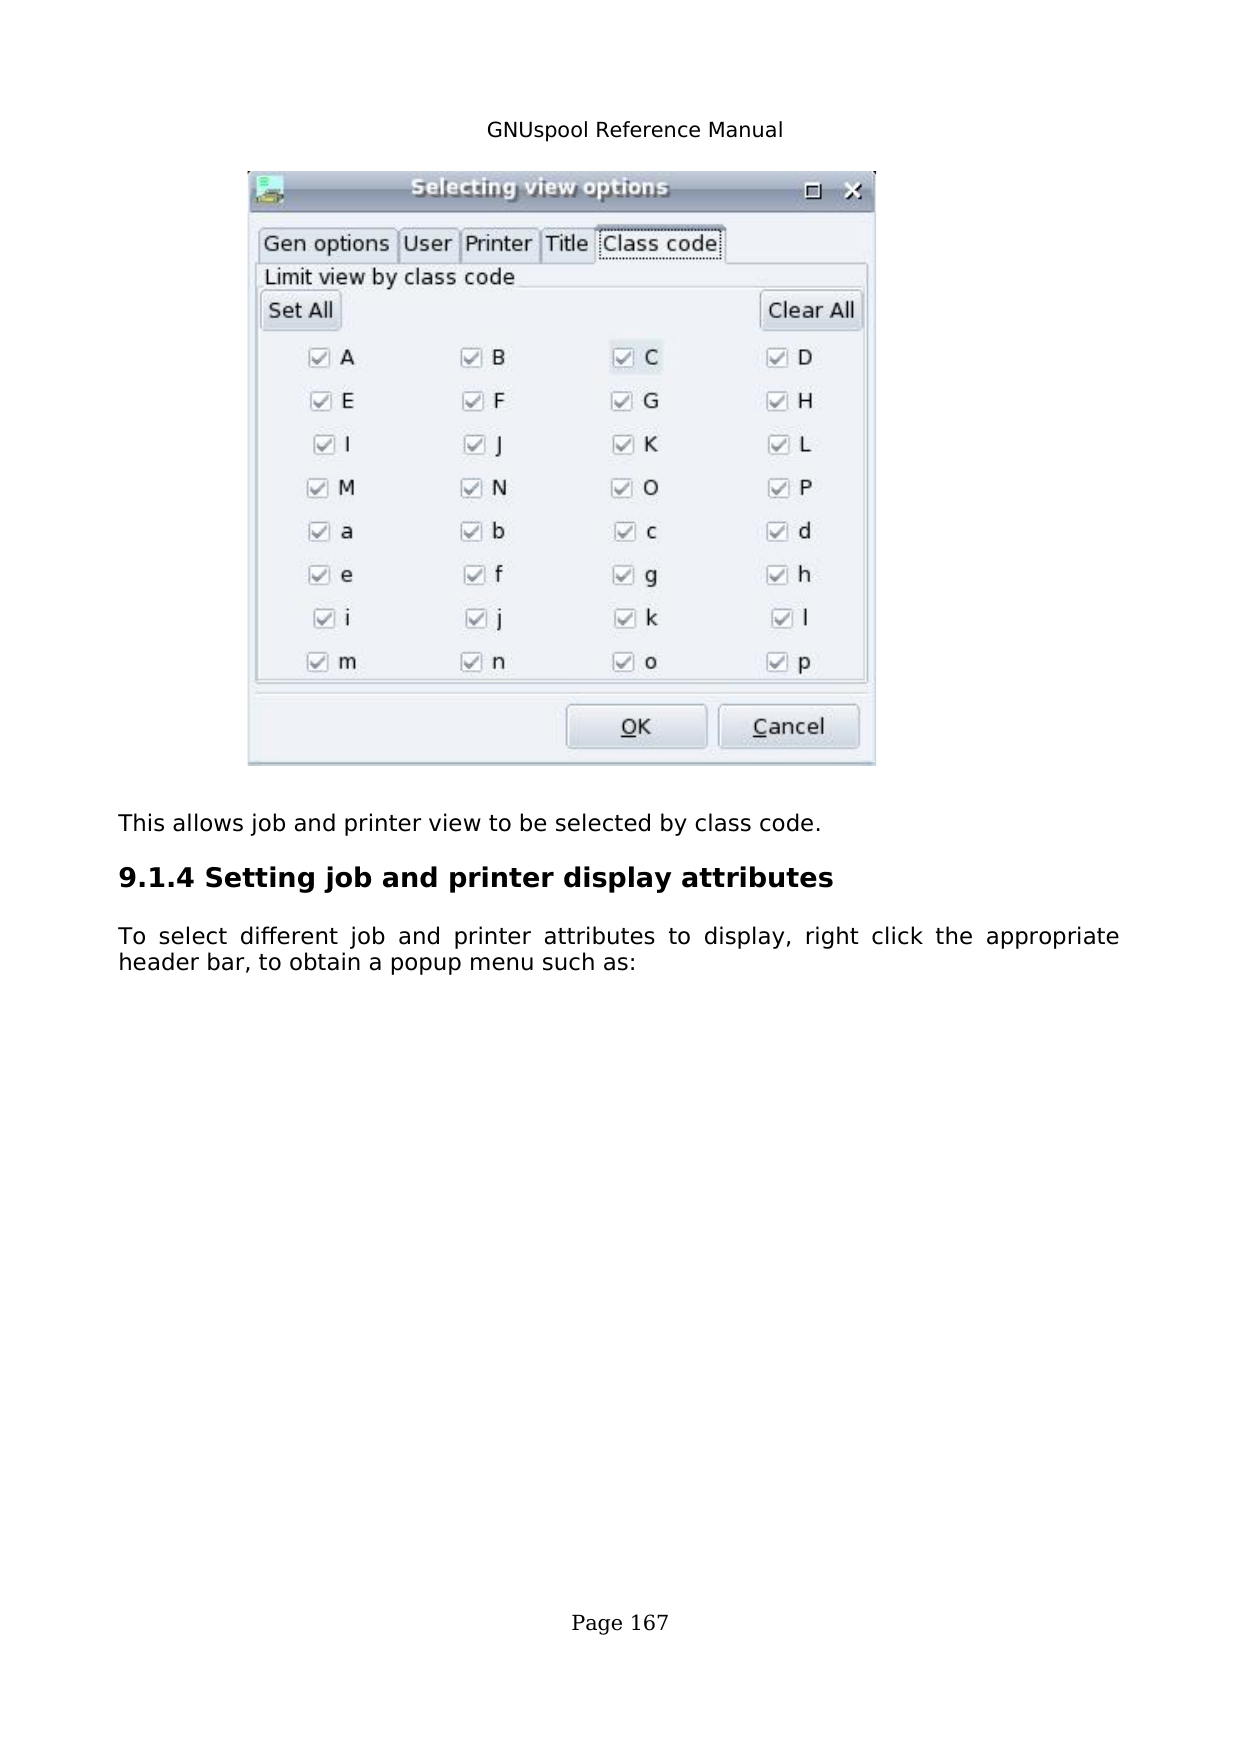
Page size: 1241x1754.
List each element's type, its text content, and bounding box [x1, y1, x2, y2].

text This allows job and printer view to be selected by class code. [118, 810, 1122, 837]
subtitle Setting job and printer display attributes [118, 862, 1122, 893]
text To select different job and printer attributes to display, right click the appropriate header bar, to obtain a popup menu such as: [118, 923, 1122, 976]
picture [247, 171, 877, 766]
